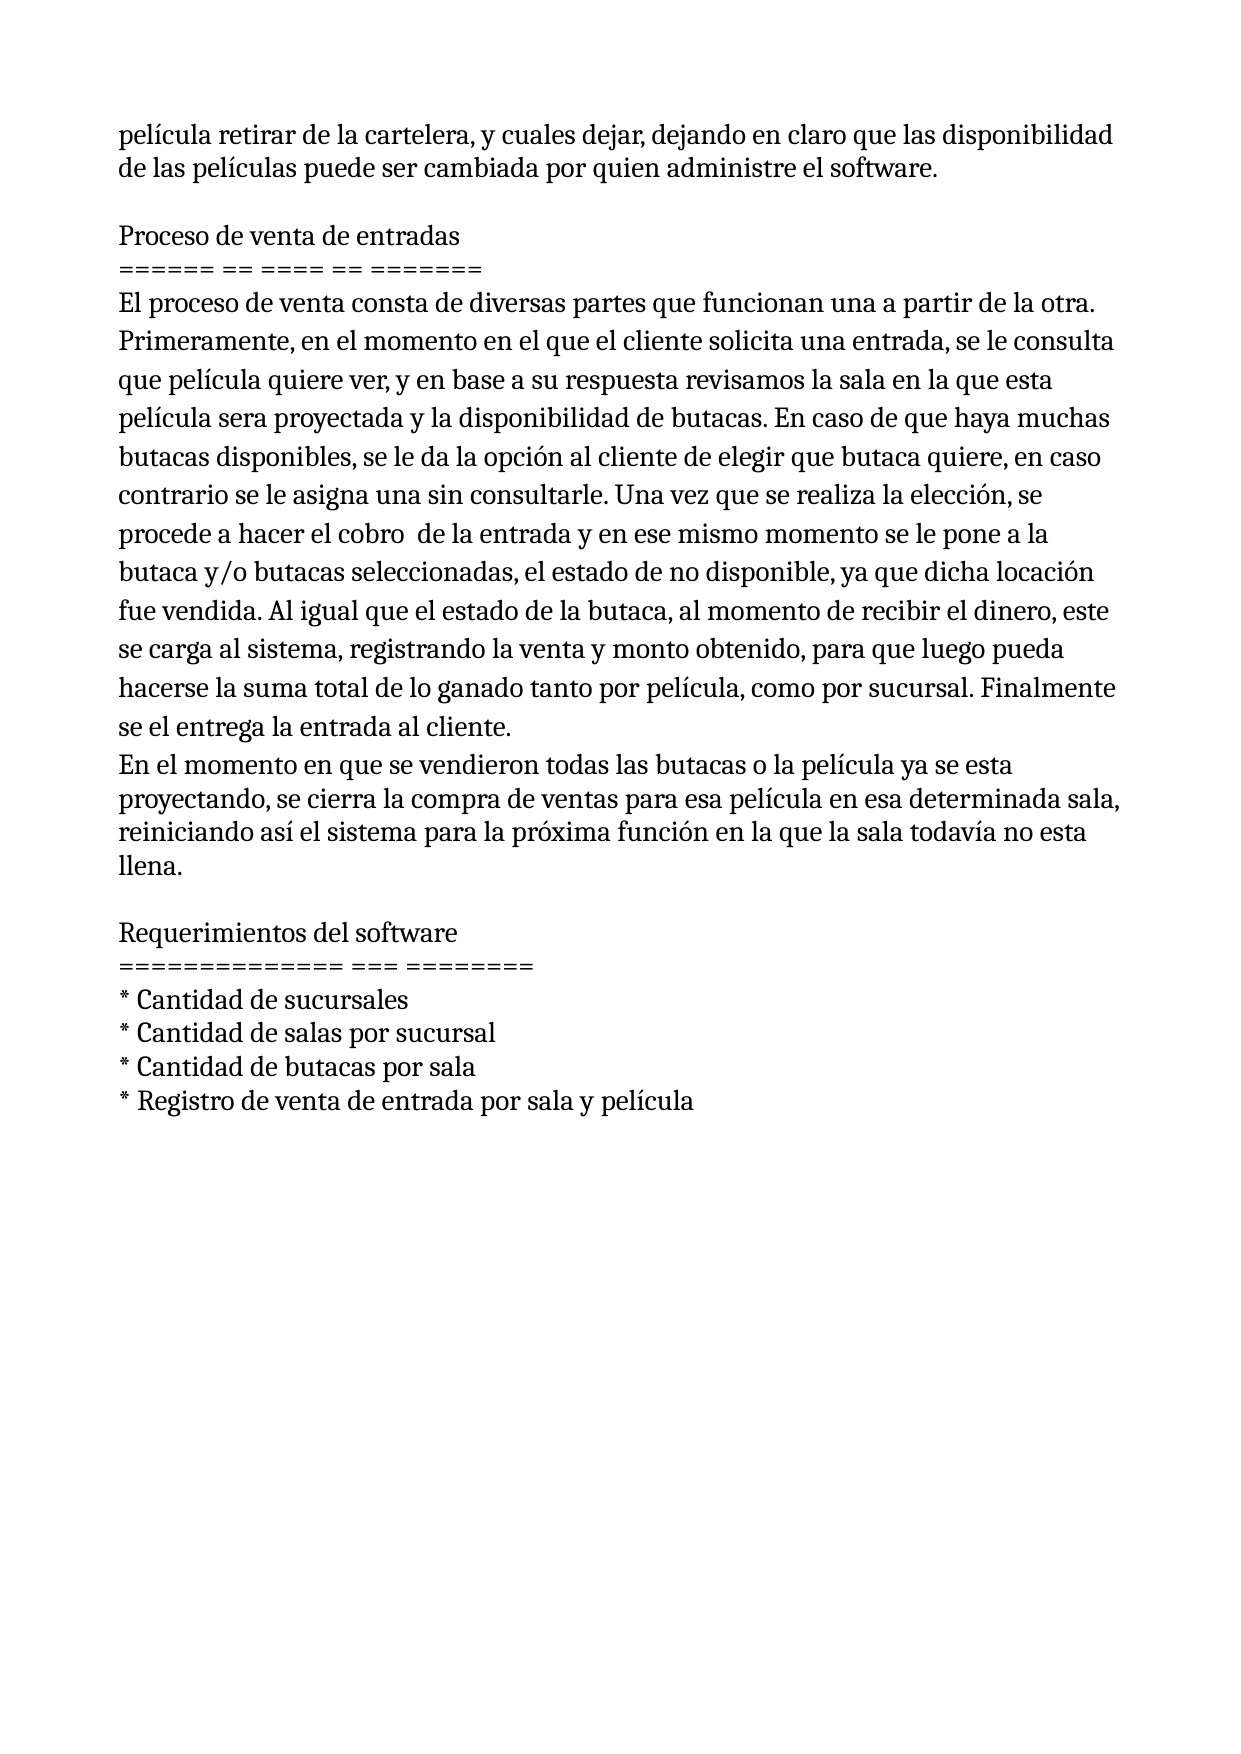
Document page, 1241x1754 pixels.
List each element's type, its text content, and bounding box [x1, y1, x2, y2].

text El proceso de venta consta de diversas partes que funcionan una a partir de la otra. Primeramente, en el momento en el que el cliente solicita una entrada, se le consulta que película quiere ver, y en base a su respuesta revisamos la sala en la que esta película sera proyectada y la disponibilidad de butacas. En caso de que haya muchas butacas disponibles, se le da la opción al cliente de elegir que butaca quiere, en caso contrario se le asigna una sin consultarle. Una vez que se realiza la elección, se procede a hacer el cobro de la entrada y en ese mismo momento se le pone a la butaca y/o butacas seleccionadas, el estado de no disponible, ya que dicha locación fue vendida. Al igual que el estado de la butaca, al momento de recibir el dinero, este se carga al sistema, registrando la venta y monto obtenido, para que luego pueda hacerse la suma total de lo ganado tanto por película, como por sucursal. Finalmente se el entrega la entrada al cliente. [118, 286, 1122, 743]
text * Registro de venta de entrada por sala y película [118, 1084, 1122, 1117]
text Proceso de venta de entradas [118, 219, 1122, 252]
text película retirar de la cartelera, y cuales dejar, dejando en claro que las disponibilidad de las películas puede ser cambiada por quien administre el software. [118, 118, 1122, 185]
text En el momento en que se vendieron todas las butacas o la película ya se esta proyectando, se cierra la compra de ventas para esa película en esa determinada sala, reiniciando así el sistema para la próxima función en la que la sala todavía no esta llena. [118, 748, 1122, 882]
text ============== === ======== [118, 949, 1122, 983]
text Requerimientos del software [118, 916, 1122, 949]
text * Cantidad de sucursales [118, 983, 1122, 1017]
text * Cantidad de butacas por sala [118, 1050, 1122, 1084]
text * Cantidad de salas por sucursal [118, 1017, 1122, 1050]
text ====== == ==== == ======= [118, 252, 1122, 286]
